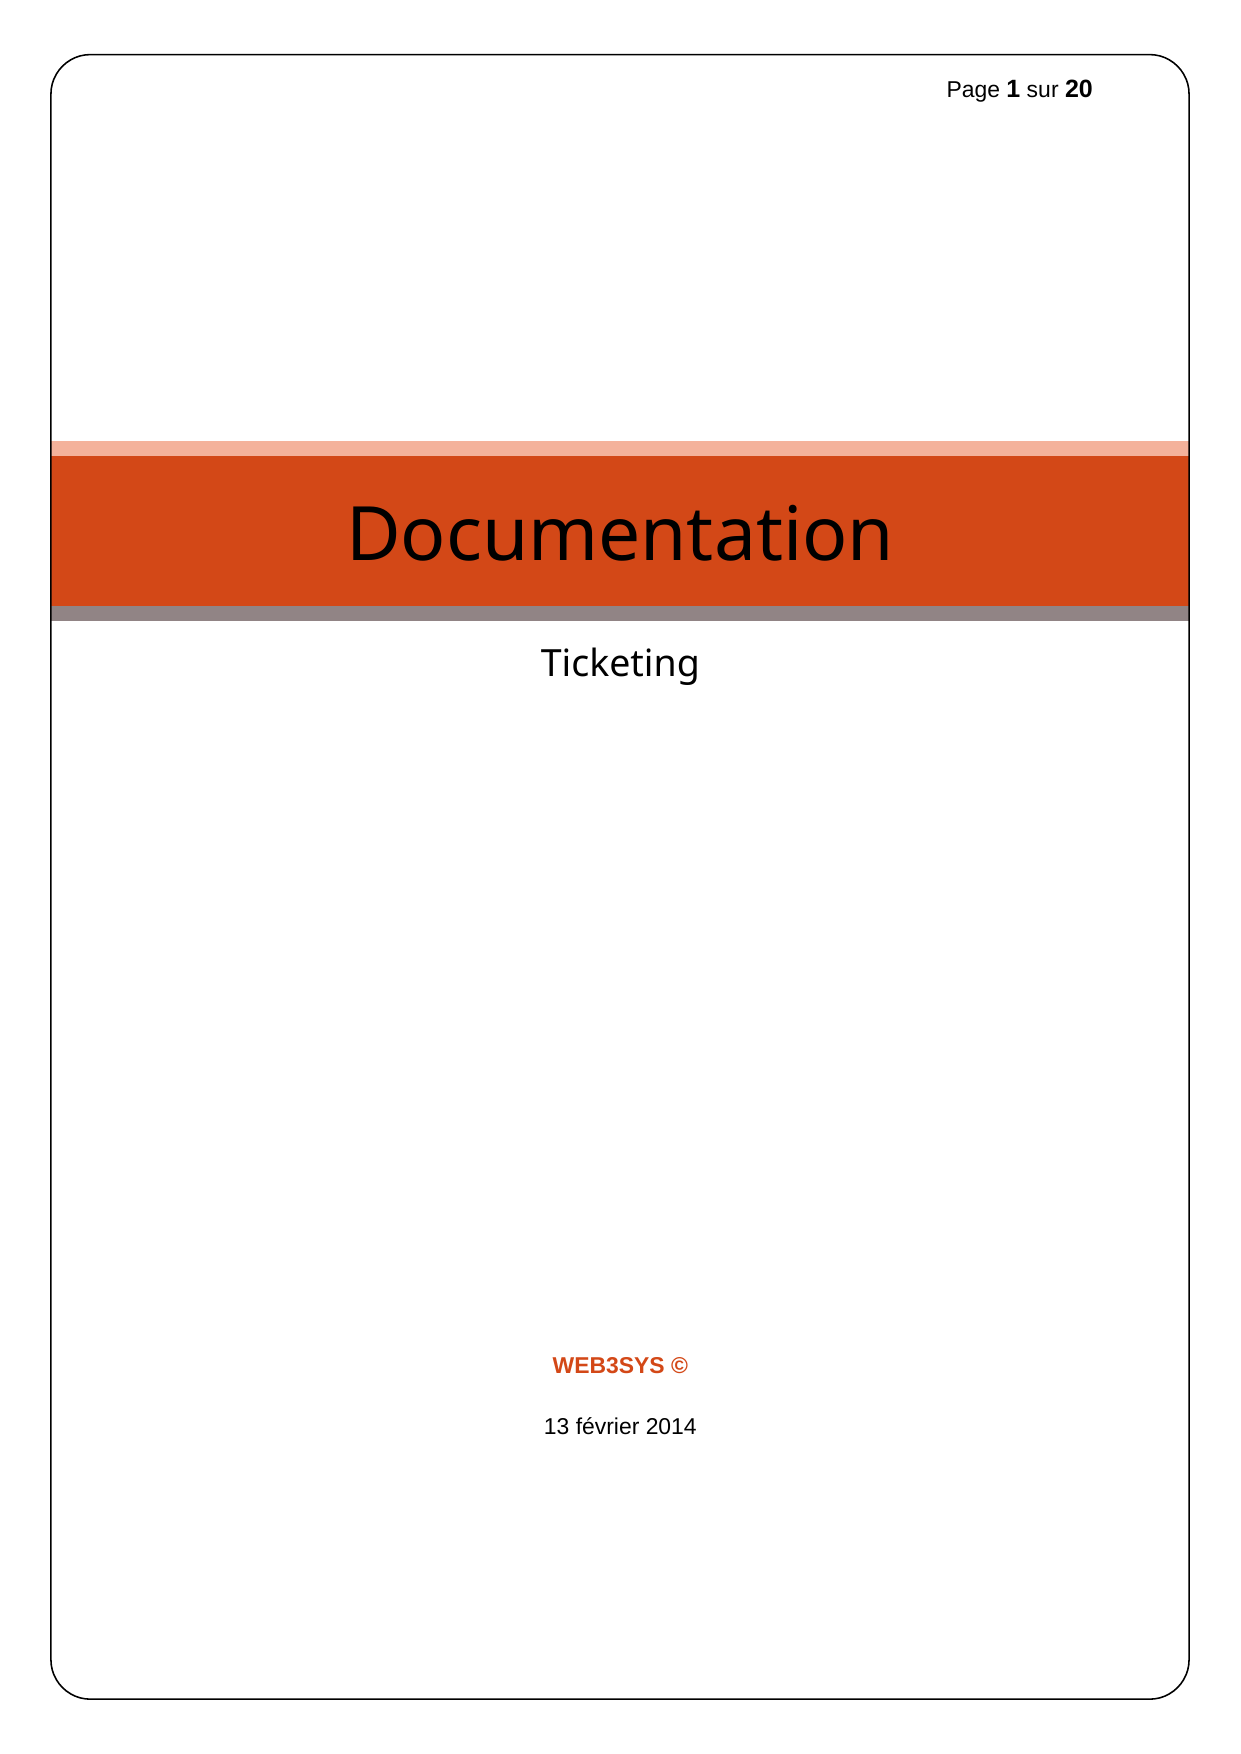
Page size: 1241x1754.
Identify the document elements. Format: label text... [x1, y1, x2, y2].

table_cell [52, 606, 1188, 621]
table_header [52, 441, 1188, 456]
text Web3sys © [164, 1352, 1076, 1379]
table_cell Ticketing [52, 621, 1188, 702]
text 13 février 2014 [164, 1413, 1076, 1439]
table_cell Documentation [52, 456, 1188, 606]
